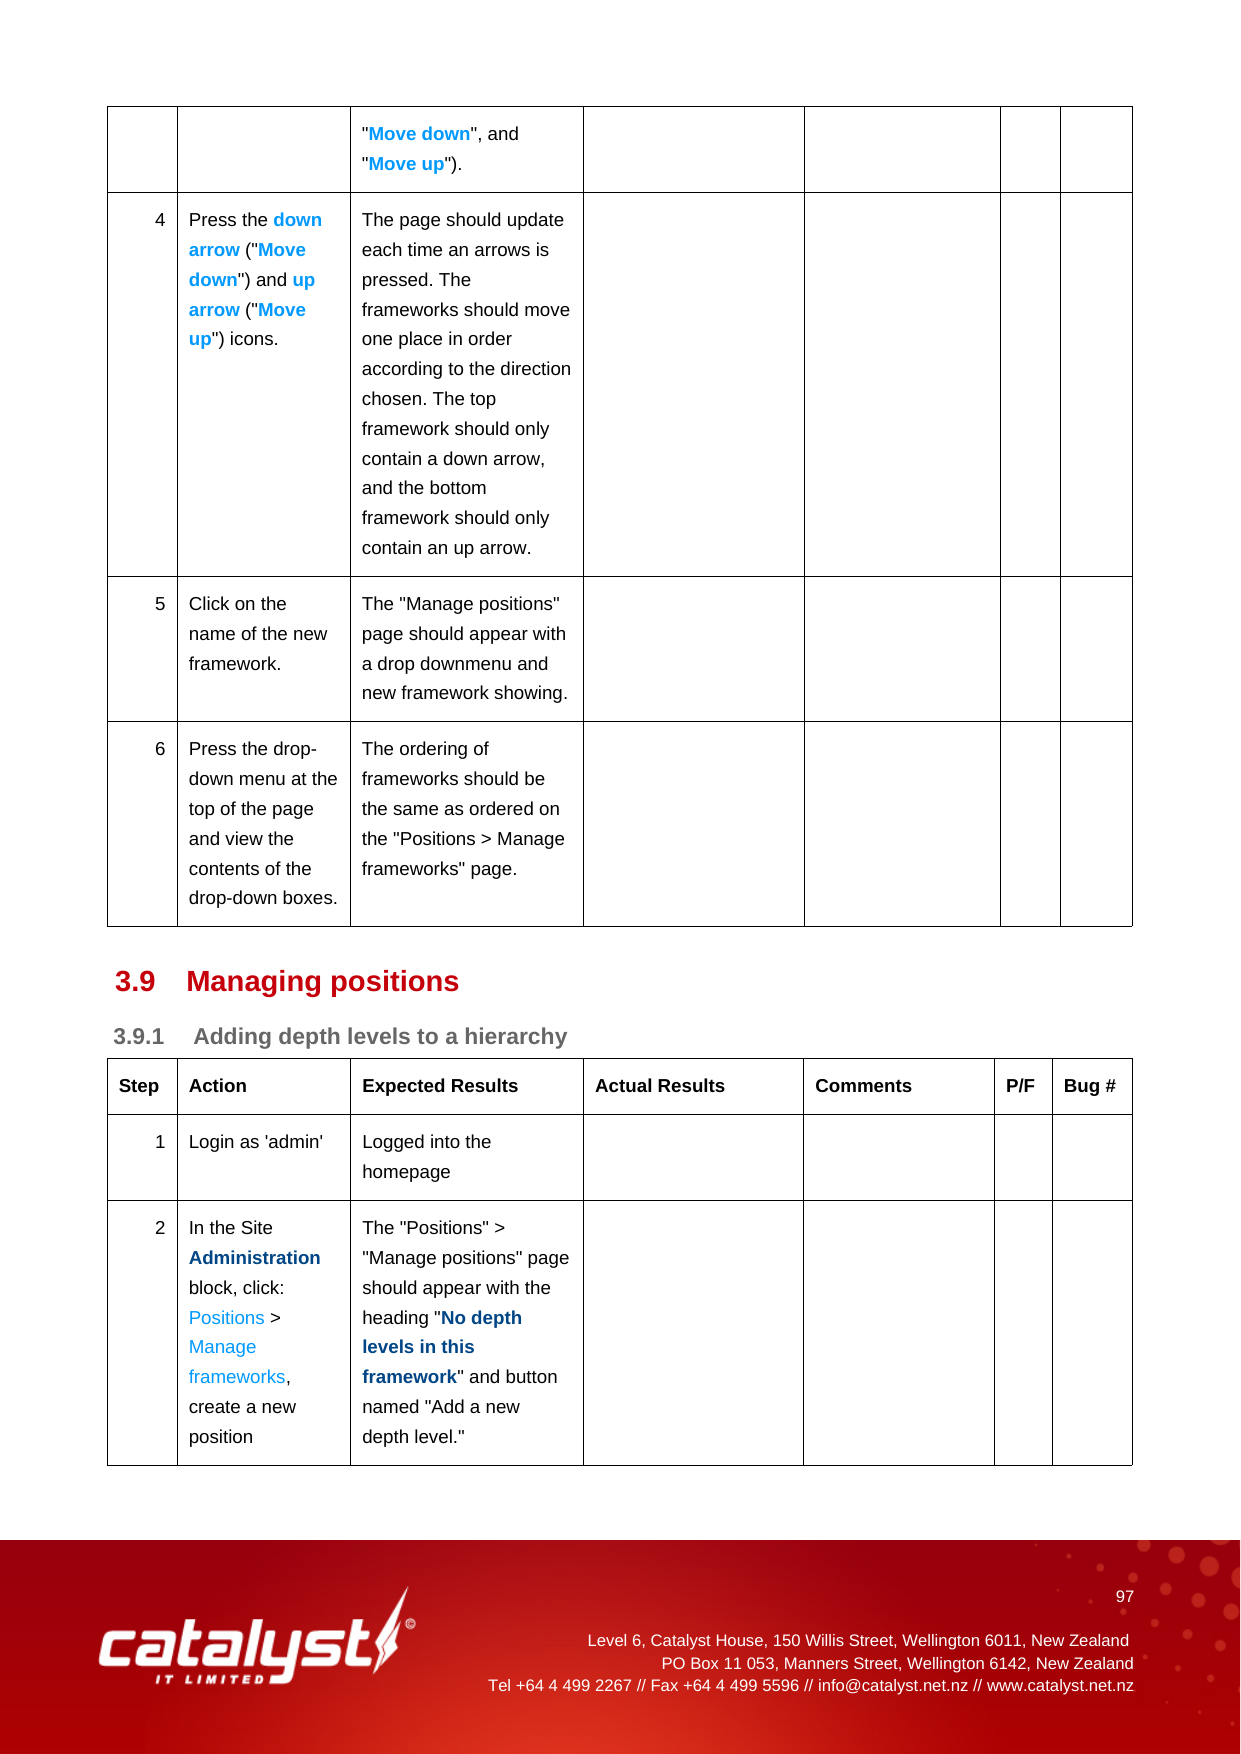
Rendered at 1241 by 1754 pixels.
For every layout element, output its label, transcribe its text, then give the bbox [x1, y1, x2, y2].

table_header Action [178, 1059, 350, 1114]
table_cell Logged into the homepage [351, 1115, 583, 1200]
table_cell [804, 1201, 994, 1465]
table_cell [1061, 722, 1132, 926]
table_cell [584, 577, 804, 721]
table_header Bug # [1053, 1059, 1132, 1114]
table_cell [584, 722, 804, 926]
table_cell The "Positions" > "Manage positions" page should appear with the heading "No depth levels in this framework" and button named "Add a new depth level." [351, 1201, 583, 1465]
table_cell [108, 107, 177, 192]
table_cell Login as 'admin' [178, 1115, 350, 1200]
table_cell [1001, 107, 1060, 192]
table_header Expected Results [351, 1059, 583, 1114]
table_cell [1053, 1115, 1132, 1200]
table_cell "Move down", and "Move up"). [351, 107, 583, 192]
subtitle Adding depth levels to a hierarchy [107, 1024, 1103, 1049]
table_cell 5 [108, 577, 177, 721]
table_cell [584, 107, 804, 192]
table_cell [1001, 722, 1060, 926]
table_cell [995, 1201, 1052, 1465]
table_cell Click on the name of the new framework. [178, 577, 350, 721]
table_cell Press the drop-down menu at the top of the page and view the contents of the drop-down boxes. [178, 722, 350, 926]
table_cell Press the down arrow ("Move down") and up arrow ("Move up") icons. [178, 193, 350, 576]
table_cell [584, 1201, 803, 1465]
table_header Actual Results [584, 1059, 803, 1114]
table_cell [1053, 1201, 1132, 1465]
table_cell [178, 107, 350, 192]
table_cell [1001, 577, 1060, 721]
table_cell [804, 1115, 994, 1200]
table_cell [995, 1115, 1052, 1200]
table_cell The "Manage positions" page should appear with a drop downmenu and new framework showing. [351, 577, 583, 721]
table_cell 2 [108, 1201, 177, 1465]
table_header Step [108, 1059, 177, 1114]
table_cell [1061, 193, 1132, 576]
table_cell [805, 107, 1000, 192]
table_cell The page should update each time an arrows is pressed. The frameworks should move one place in order according to the direction chosen. The top framework should only contain a down arrow, and the bottom framework should only contain an up arrow. [351, 193, 583, 576]
table_cell In the Site Administration block, click: Positions > Manage frameworks, create a new position [178, 1201, 350, 1465]
table_cell [584, 193, 804, 576]
table_cell 6 [108, 722, 177, 926]
table_header Comments [804, 1059, 994, 1114]
table_cell [1001, 193, 1060, 576]
table_cell [805, 193, 1000, 576]
table_cell [1061, 577, 1132, 721]
picture [0, 1540, 1241, 1754]
table_cell [1061, 107, 1132, 192]
table_cell [584, 1115, 803, 1200]
table_cell The ordering of frameworks should be the same as ordered on the "Positions > Manage frameworks" page. [351, 722, 583, 926]
table_cell 1 [108, 1115, 177, 1200]
table_header P/F [995, 1059, 1052, 1114]
subtitle Managing positions [107, 965, 1103, 997]
table_cell 4 [108, 193, 177, 576]
table_cell [805, 722, 1000, 926]
table_cell [805, 577, 1000, 721]
